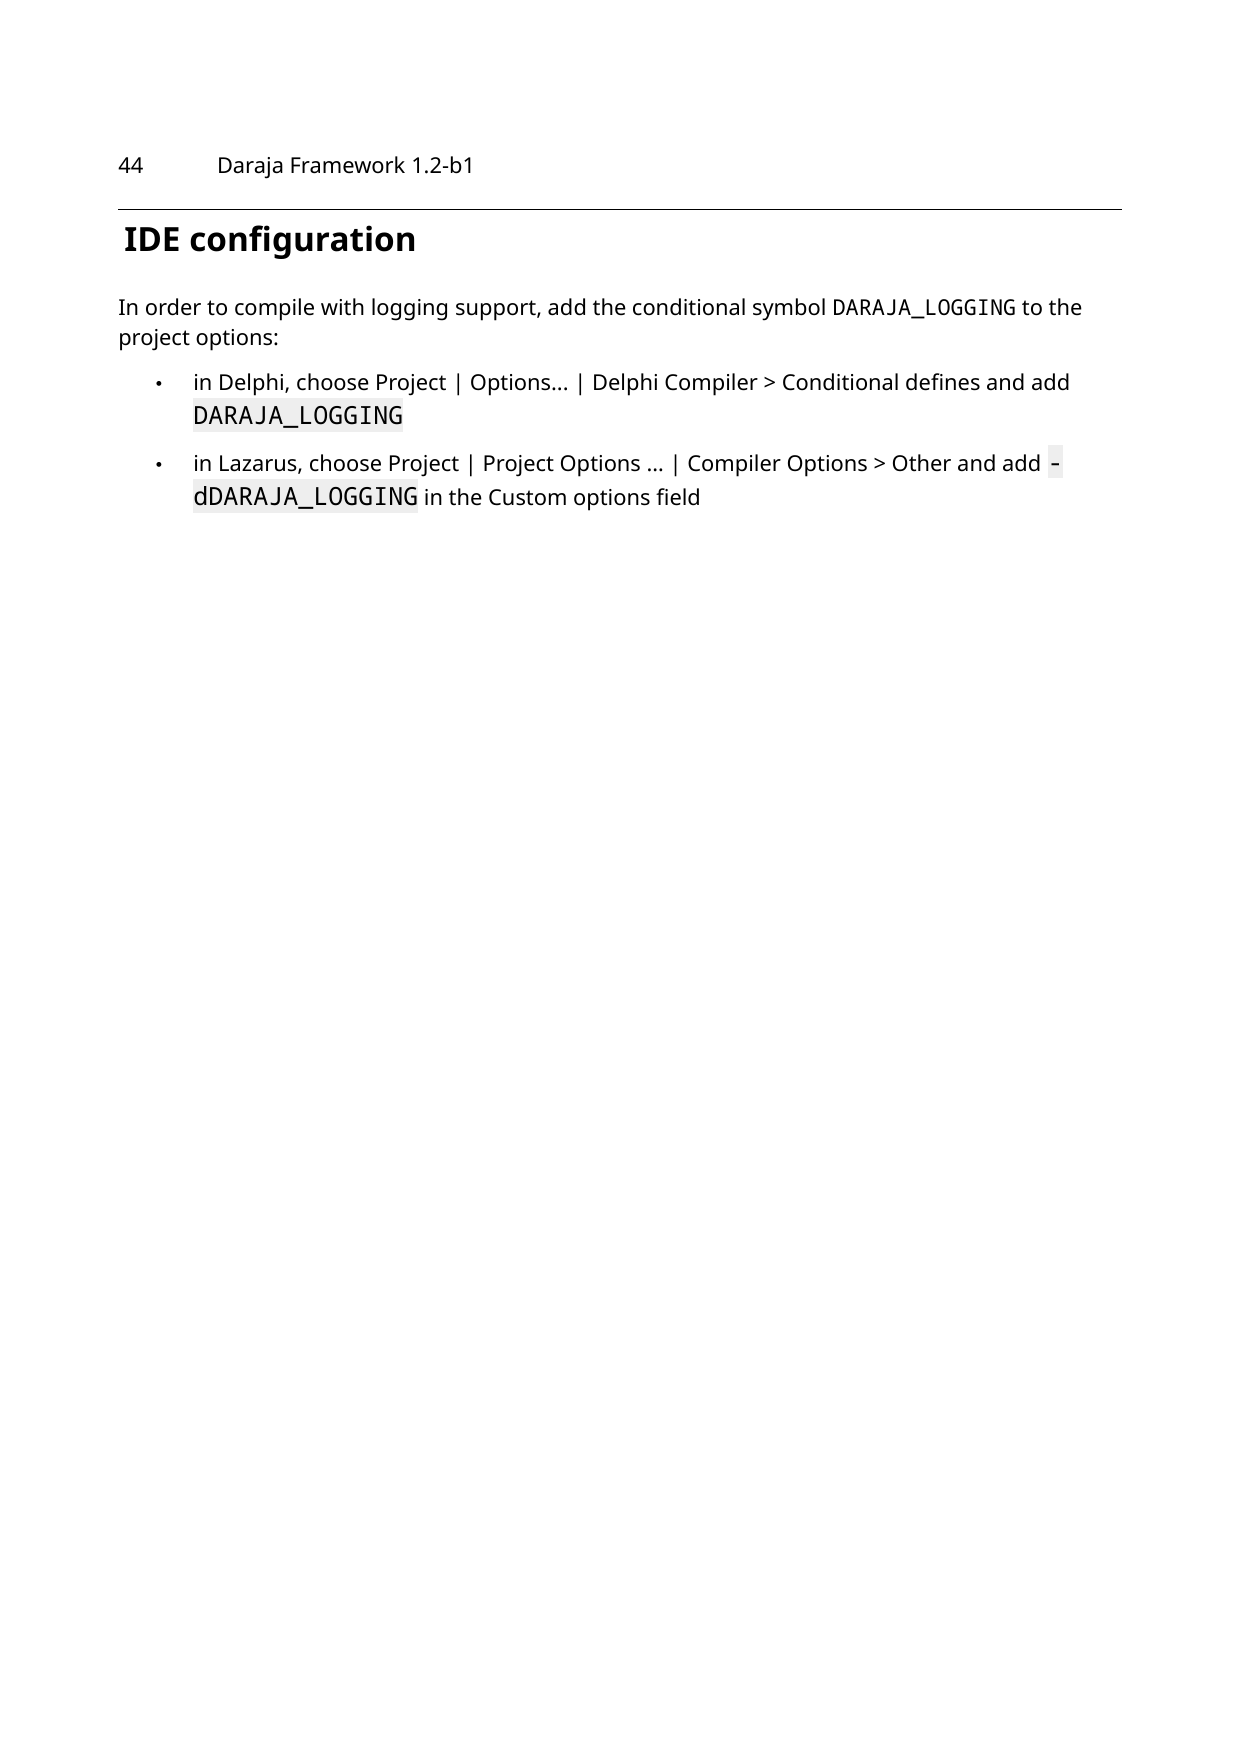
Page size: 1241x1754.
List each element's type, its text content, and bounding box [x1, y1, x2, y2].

list in Delphi, choose Project | Options... | Delphi Compiler > Conditional defines and add DARAJA_LOGGING [156, 364, 1122, 432]
subtitle IDE configuration [118, 210, 1122, 268]
list in Lazarus, choose Project | Project Options … | Compiler Options > Other and add -dDARAJA_LOGGING in the Custom options field [156, 444, 1122, 513]
text In order to compile with logging support, add the conditional symbol DARAJA_LOGGING to the project options: [118, 292, 1122, 351]
